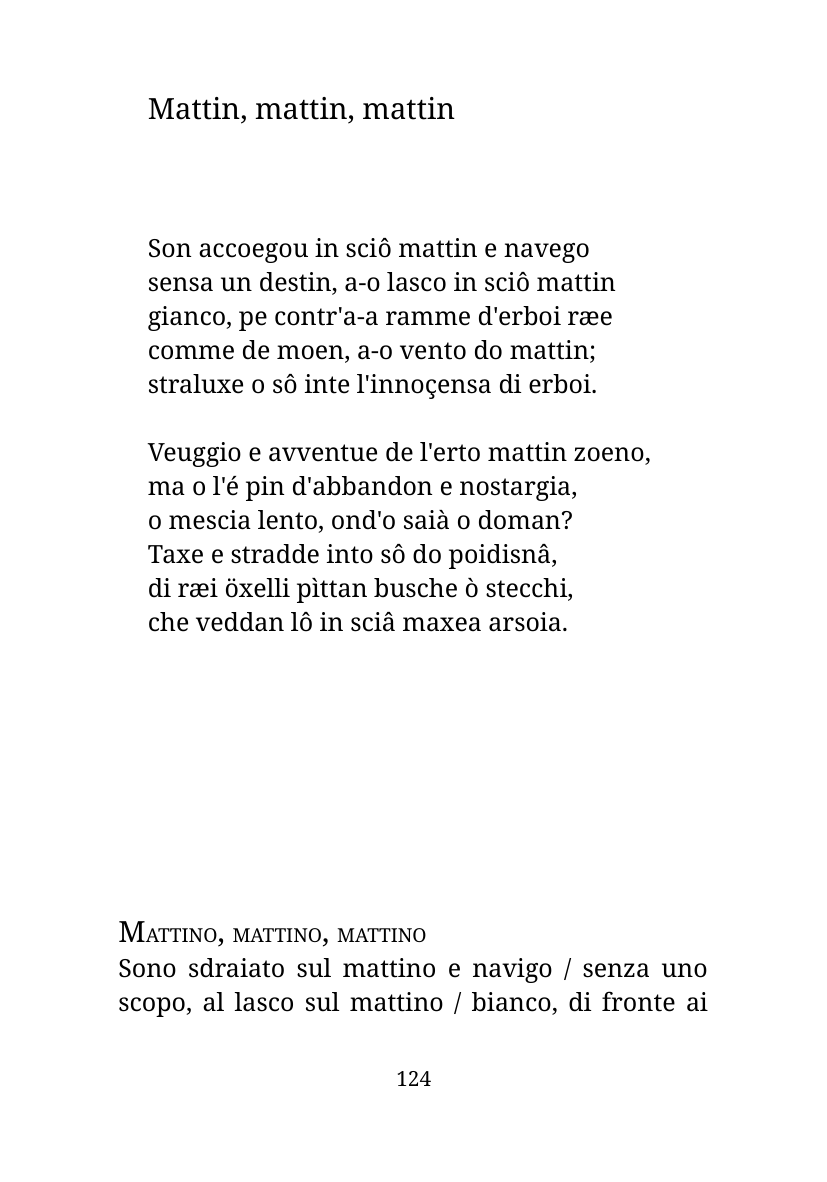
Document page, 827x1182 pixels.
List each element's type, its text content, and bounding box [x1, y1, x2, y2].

text o mescia lento, ond'o saià o doman? [118, 503, 709, 537]
text di ræi öxelli pìttan busche ò stecchi, [118, 571, 709, 605]
text Mattin, mattin, mattin [118, 88, 709, 128]
text Taxe e stradde into sô do poidisnâ, [118, 537, 709, 571]
text Mattino, mattino, mattino [118, 911, 709, 951]
text Sono sdraiato sul mattino e navigo / senza uno scopo, al lasco sul mattino / bianco, di fronte ai [118, 951, 709, 1019]
text Son accoegou in sciô mattin e navego [118, 230, 709, 264]
text gianco, pe contr'a-a ramme d'erboi ræe [118, 298, 709, 333]
text ma o l'é pin d'abbandon e nostargia, [118, 469, 709, 503]
text sensa un destin, a-o lasco in sciô mattin [118, 264, 709, 298]
text Veuggio e avventue de l'erto mattin zoeno, [118, 435, 709, 469]
text comme de moen, a-o vento do mattin; [118, 333, 709, 367]
text che veddan lô in sciâ maxea arsoia. [118, 605, 709, 639]
text straluxe o sô inte l'innoçensa di erboi. [118, 367, 709, 401]
